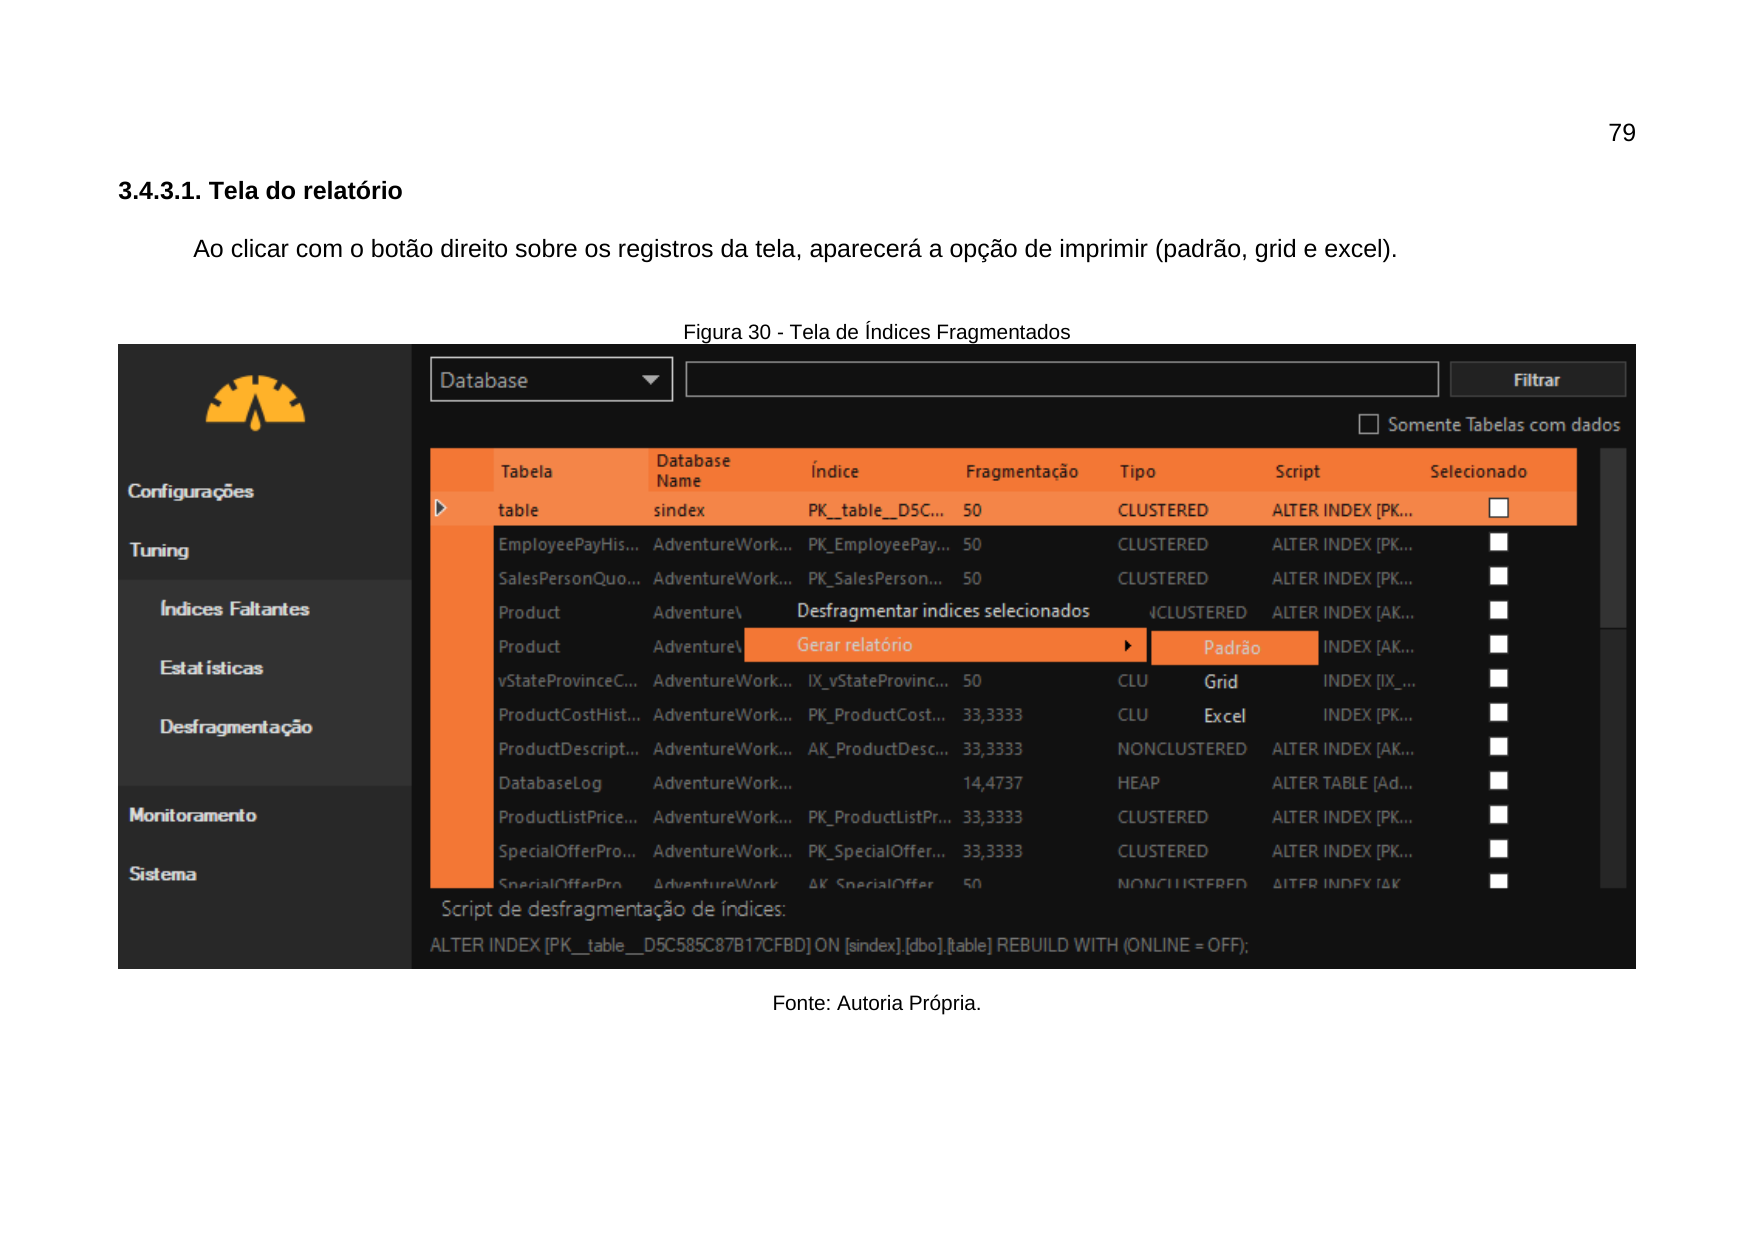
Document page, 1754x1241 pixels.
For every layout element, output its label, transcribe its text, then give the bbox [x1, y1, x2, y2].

text Ao clicar com o botão direito sobre os registros da tela, aparecerá a opção de imprimir (padrão, grid e excel). [118, 234, 1636, 263]
subtitle 3.4.3.1. Tela do relatório [118, 176, 1636, 205]
text Figura 30 - Tela de Índices Fragmentados [118, 320, 1636, 344]
text Fonte: Autoria Própria. [118, 969, 1636, 1014]
picture [118, 344, 1636, 969]
